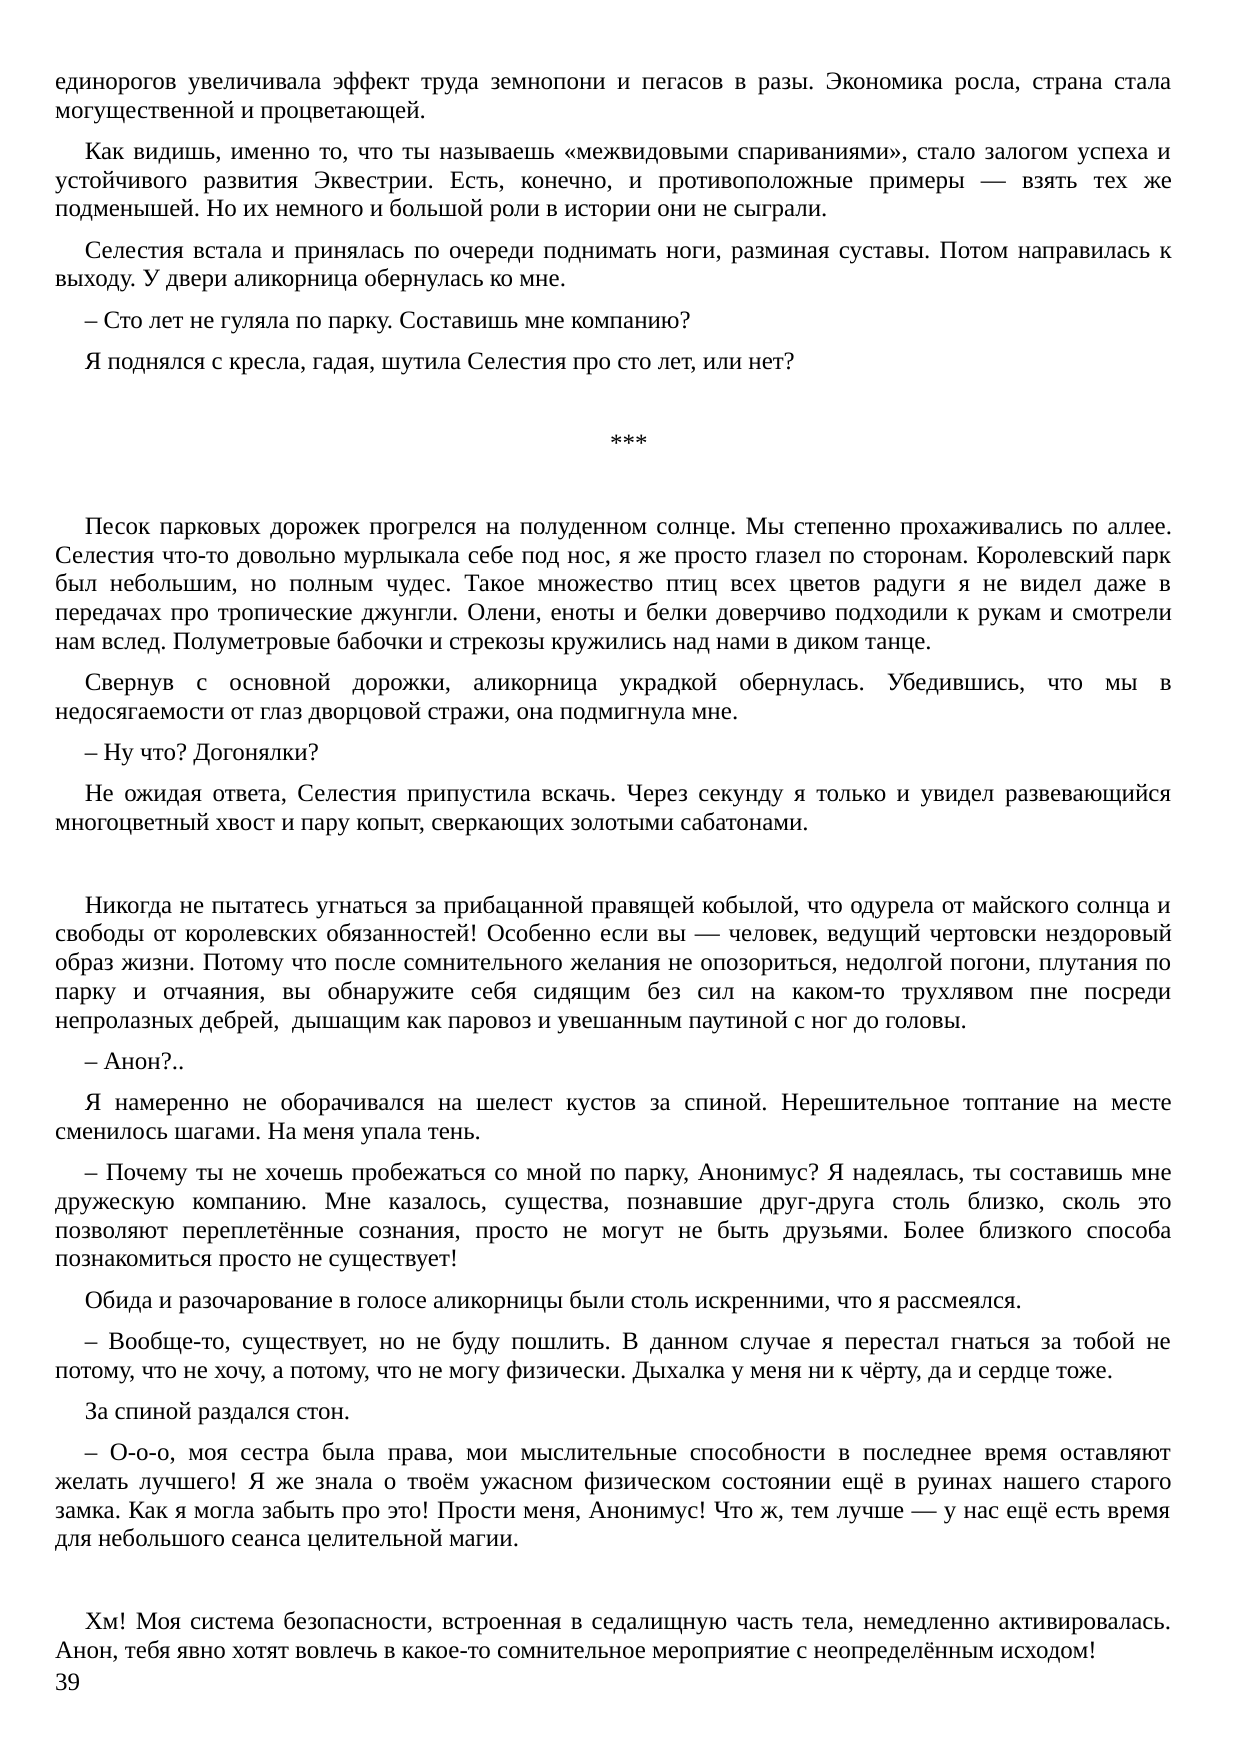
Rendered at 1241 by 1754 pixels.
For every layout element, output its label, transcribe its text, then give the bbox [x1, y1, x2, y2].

text – Ну что? Догонялки? [55, 737, 1173, 766]
text Селестия встала и принялась по очереди поднимать ноги, разминая суставы. Потом направилась к выходу. У двери аликорница обернулась ко мне. [55, 235, 1173, 292]
text Хм! Моя система безопасности, встроенная в седалищную часть тела, немедленно активировалась. Анон, тебя явно хотят вовлечь в какое-то сомнительное мероприятие с неопределённым исходом! [55, 1606, 1173, 1663]
text Я поднялся с кресла, гадая, шутила Селестия про сто лет, или нет? [55, 346, 1173, 375]
text – Анон?.. [55, 1046, 1173, 1075]
text Свернув с основной дорожки, аликорница украдкой обернулась. Убедившись, что мы в недосягаемости от глаз дворцовой стражи, она подмигнула мне. [55, 667, 1173, 725]
text – О-о-о, моя сестра была права, мои мыслительные способности в последнее время оставляют желать лучшего! Я же знала о твоём ужасном физическом состоянии ещё в руинах нашего старого замка. Как я могла забыть про это! Прости меня, Анонимус! Что ж, тем лучше — у нас ещё есть время для небольшого сеанса целительной магии. [55, 1437, 1173, 1552]
text За спиной раздался стон. [55, 1396, 1173, 1425]
text – Вообще-то, существует, но не буду пошлить. В данном случае я перестал гнаться за тобой не потому, что не хочу, а потому, что не могу физически. Дыхалка у меня ни к чёрту, да и сердце тоже. [55, 1326, 1173, 1383]
text Обида и разочарование в голосе аликорницы были столь искренними, что я рассмеялся. [55, 1285, 1173, 1313]
text Как видишь, именно то, что ты называешь «межвидовыми спариваниями», стало залогом успеха и устойчивого развития Эквестрии. Есть, конечно, и противоположные примеры — взять тех же подменышей. Но их немного и большой роли в истории они не сыграли. [55, 136, 1173, 222]
text Никогда не пытатесь угнаться за прибацанной правящей кобылой, что одурела от майского солнца и свободы от королевских обязанностей! Особенно если вы — человек, ведущий чертовски нездоровый образ жизни. Потому что после сомнительного желания не опозориться, недолгой погони, плутания по парку и отчаяния, вы обнаружите себя сидящим без сил на каком-то трухлявом пне посреди непролазных дебрей, дышащим как паровоз и увешанным паутиной с ног до головы. [55, 890, 1173, 1033]
text Песок парковых дорожек прогрелся на полуденном солнце. Мы степенно прохаживались по аллее. Селестия что-то довольно мурлыкала себе под нос, я же просто глазел по сторонам. Королевский парк был небольшим, но полным чудес. Такое множество птиц всех цветов радуги я не видел даже в передачах про тропические джунгли. Олени, еноты и белки доверчиво подходили к рукам и смотрели нам вслед. Полуметровые бабочки и стрекозы кружились над нами в диком танце. [55, 511, 1173, 655]
text – Сто лет не гуляла по парку. Составишь мне компанию? [55, 305, 1173, 333]
text *** [55, 428, 1173, 457]
text – Почему ты не хочешь пробежаться со мной по парку, Анонимус? Я надеялась, ты составишь мне дружескую компанию. Мне казалось, существа, познавшие друг-друга столь близко, сколь это позволяют переплетённые сознания, просто не могут не быть друзьями. Более близкого способа познакомиться просто не существует! [55, 1157, 1173, 1272]
text единорогов увеличивала эффект труда земнопони и пегасов в разы. Экономика росла, страна стала могущественной и процветающей. [55, 66, 1173, 123]
text Не ожидая ответа, Селестия припустила вскачь. Через секунду я только и увидел развевающийся многоцветный хвост и пару копыт, сверкающих золотыми сабатонами. [55, 778, 1173, 836]
text Я намеренно не оборачивался на шелест кустов за спиной. Нерешительное топтание на месте сменилось шагами. На меня упала тень. [55, 1087, 1173, 1145]
